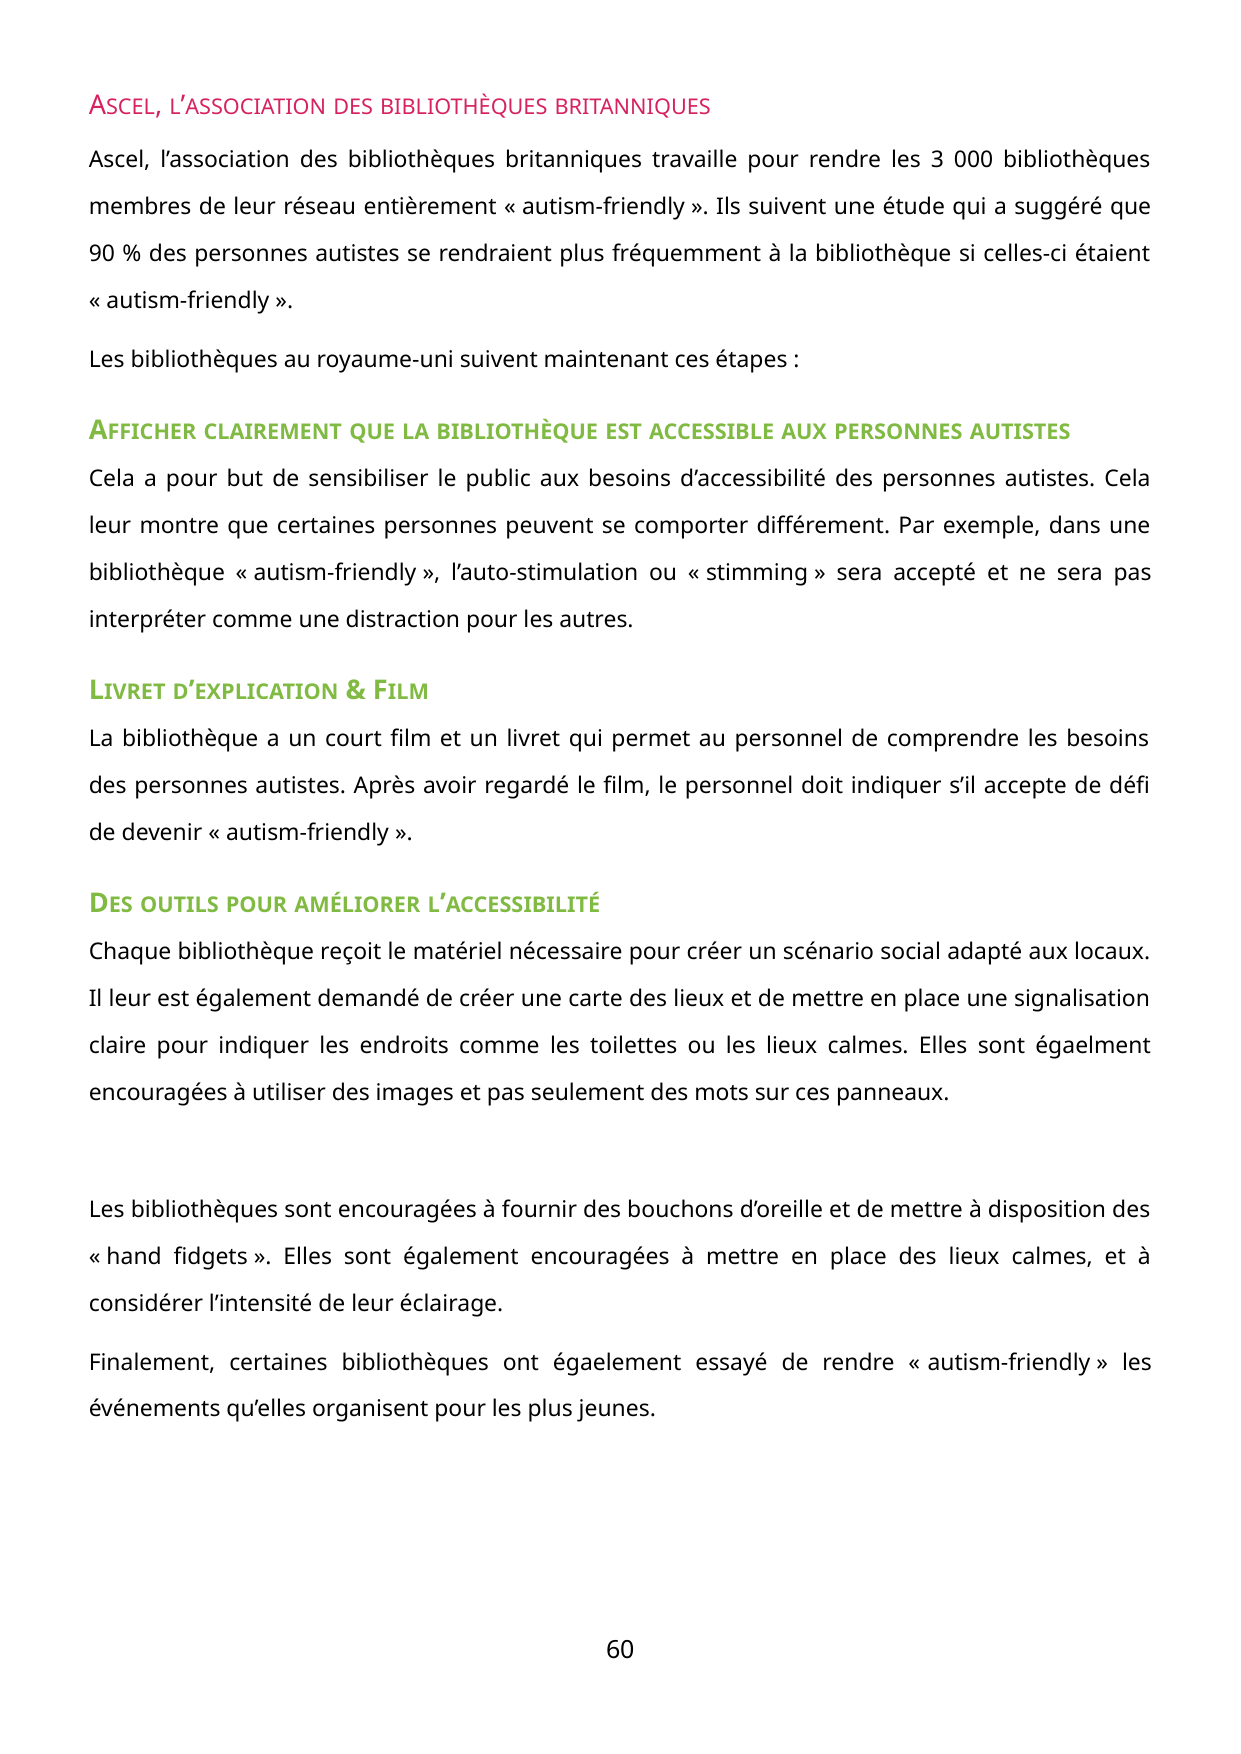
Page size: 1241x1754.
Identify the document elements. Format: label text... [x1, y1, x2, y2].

text La bibliothèque a un court film et un livret qui permet au personnel de comprendre les besoins des personnes autistes. Après avoir regardé le film, le personnel doit indiquer s’il accepte de défi de devenir « autism-friendly ». [88, 722, 1152, 847]
text Chaque bibliothèque reçoit le matériel nécessaire pour créer un scénario social adapté aux locaux. Il leur est également demandé de créer une carte des lieux et de mettre en place une signalisation claire pour indiquer les endroits comme les toilettes ou les lieux calmes. Elles sont égaelment encouragées à utiliser des images et pas seulement des mots sur ces panneaux. [88, 935, 1152, 1107]
text Les bibliothèques au royaume-uni suivent maintenant ces étapes : [88, 343, 1152, 374]
subtitle Afficher clairement que la bibliothèque est accessible aux personnes autistes [88, 410, 1152, 447]
text Ascel, l’association des bibliothèques britanniques travaille pour rendre les 3 000 bibliothèques membres de leur réseau entièrement « autism-friendly ». Ils suivent une étude qui a suggéré que 90 % des personnes autistes se rendraient plus fréquemment à la bibliothèque si celles-ci étaient « autism-friendly ». [88, 143, 1152, 315]
text Les bibliothèques sont encouragées à fournir des bouchons d’oreille et de mettre à disposition des « hand fidgets ». Elles sont également encouragées à mettre en place des lieux calmes, et à considérer l’intensité de leur éclairage. [88, 1193, 1152, 1318]
text Finalement, certaines bibliothèques ont égaelement essayé de rendre « autism-friendly » les événements qu’elles organisent pour les plus jeunes. [88, 1345, 1152, 1423]
subtitle Livret d’explication & Film [88, 670, 1152, 707]
text Cela a pour but de sensibiliser le public aux besoins d’accessibilité des personnes autistes. Cela leur montre que certaines personnes peuvent se comporter différement. Par exemple, dans une bibliothèque « autism-friendly », l’auto-stimulation ou « stimming » sera accepté et ne sera pas interpréter comme une distraction pour les autres. [88, 462, 1152, 634]
subtitle Ascel, l’association des bibliothèques britanniques [88, 86, 1152, 122]
subtitle Des outils pour améliorer l’accessibilité [88, 883, 1152, 920]
